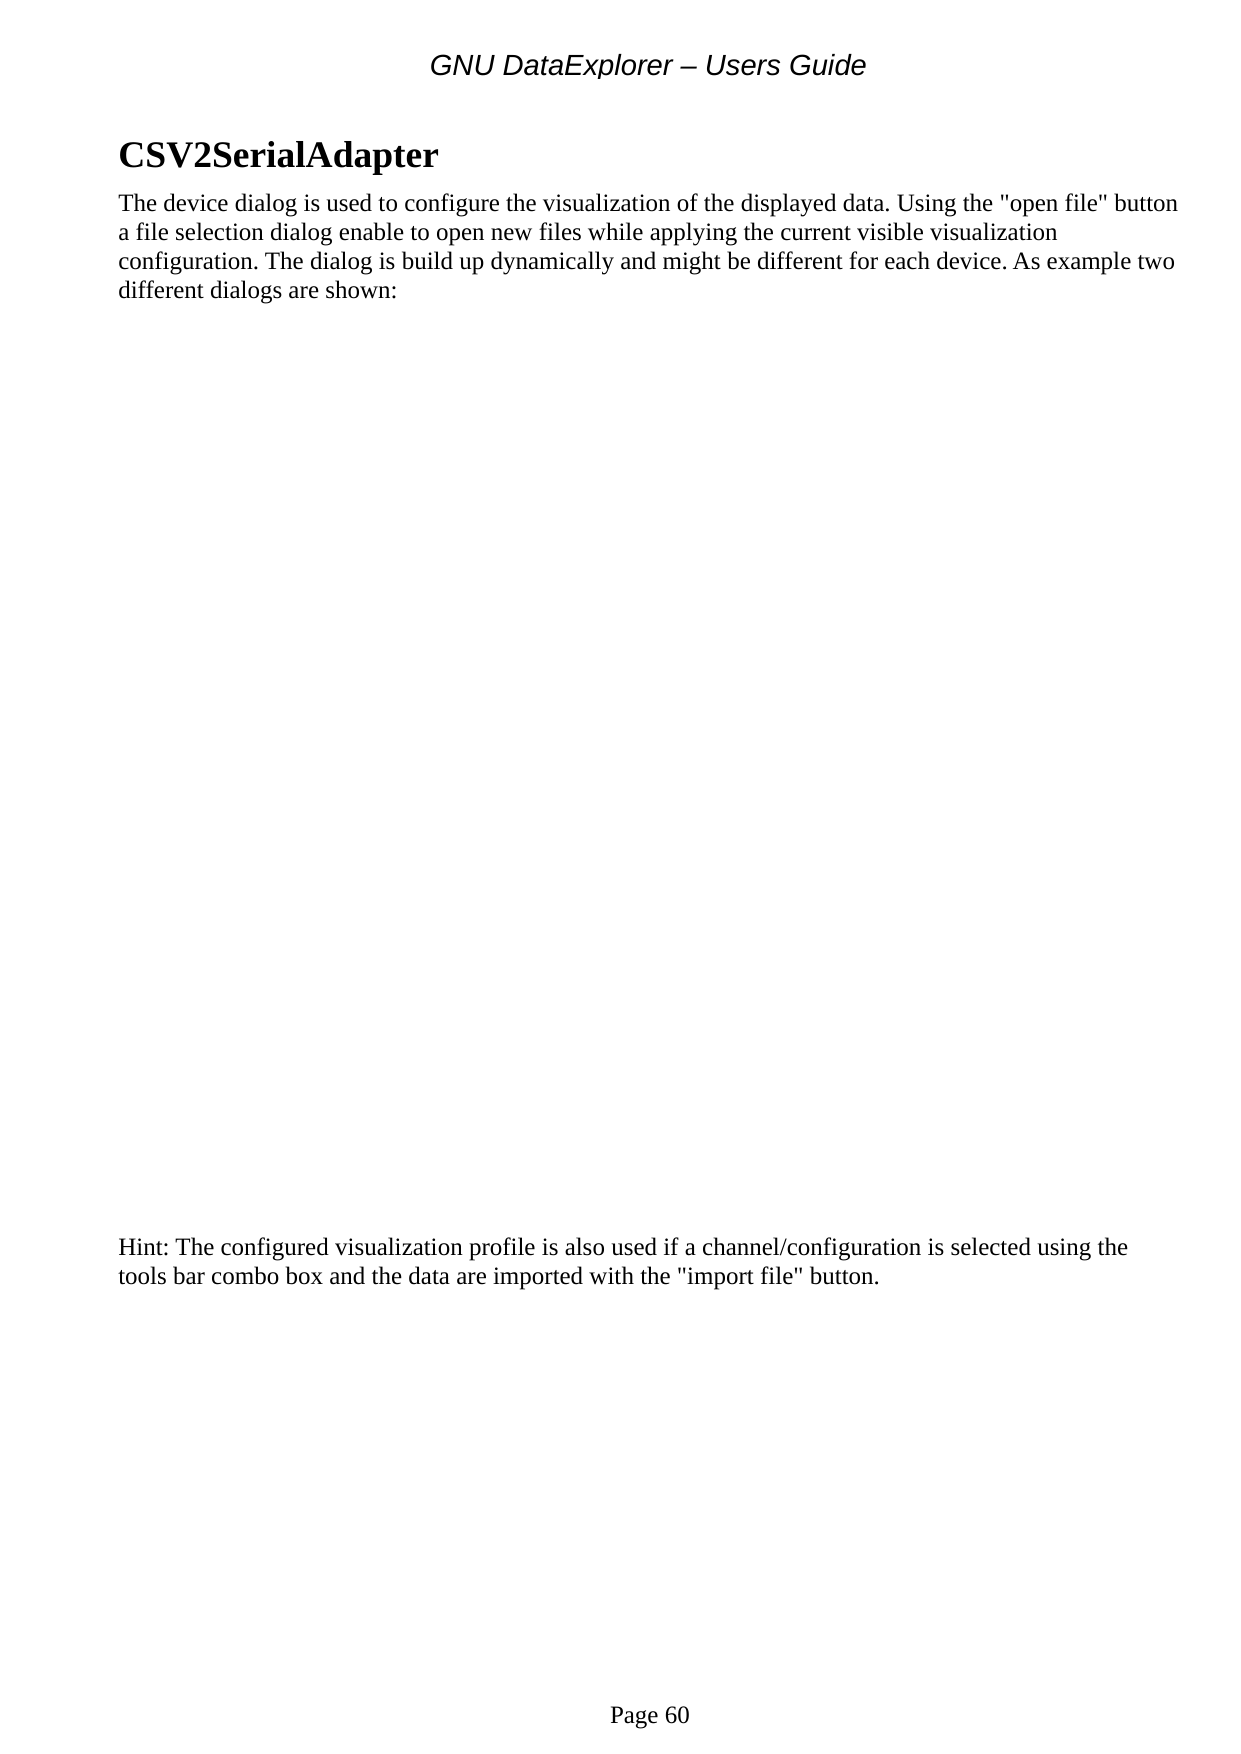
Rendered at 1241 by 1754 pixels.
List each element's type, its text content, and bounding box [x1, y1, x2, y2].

text The device dialog is used to configure the visualization of the displayed data. Using the "open file" button a file selection dialog enable to open new files while applying the current visible visualization configuration. The dialog is build up dynamically and might be different for each device. As example two different dialogs are shown: [118, 188, 1181, 303]
text Hint: The configured visualization profile is also used if a channel/configuration is selected using the tools bar combo box and the data are imported with the "import file" button. [118, 1232, 1181, 1289]
subtitle CSV2SerialAdapter [118, 133, 1181, 176]
